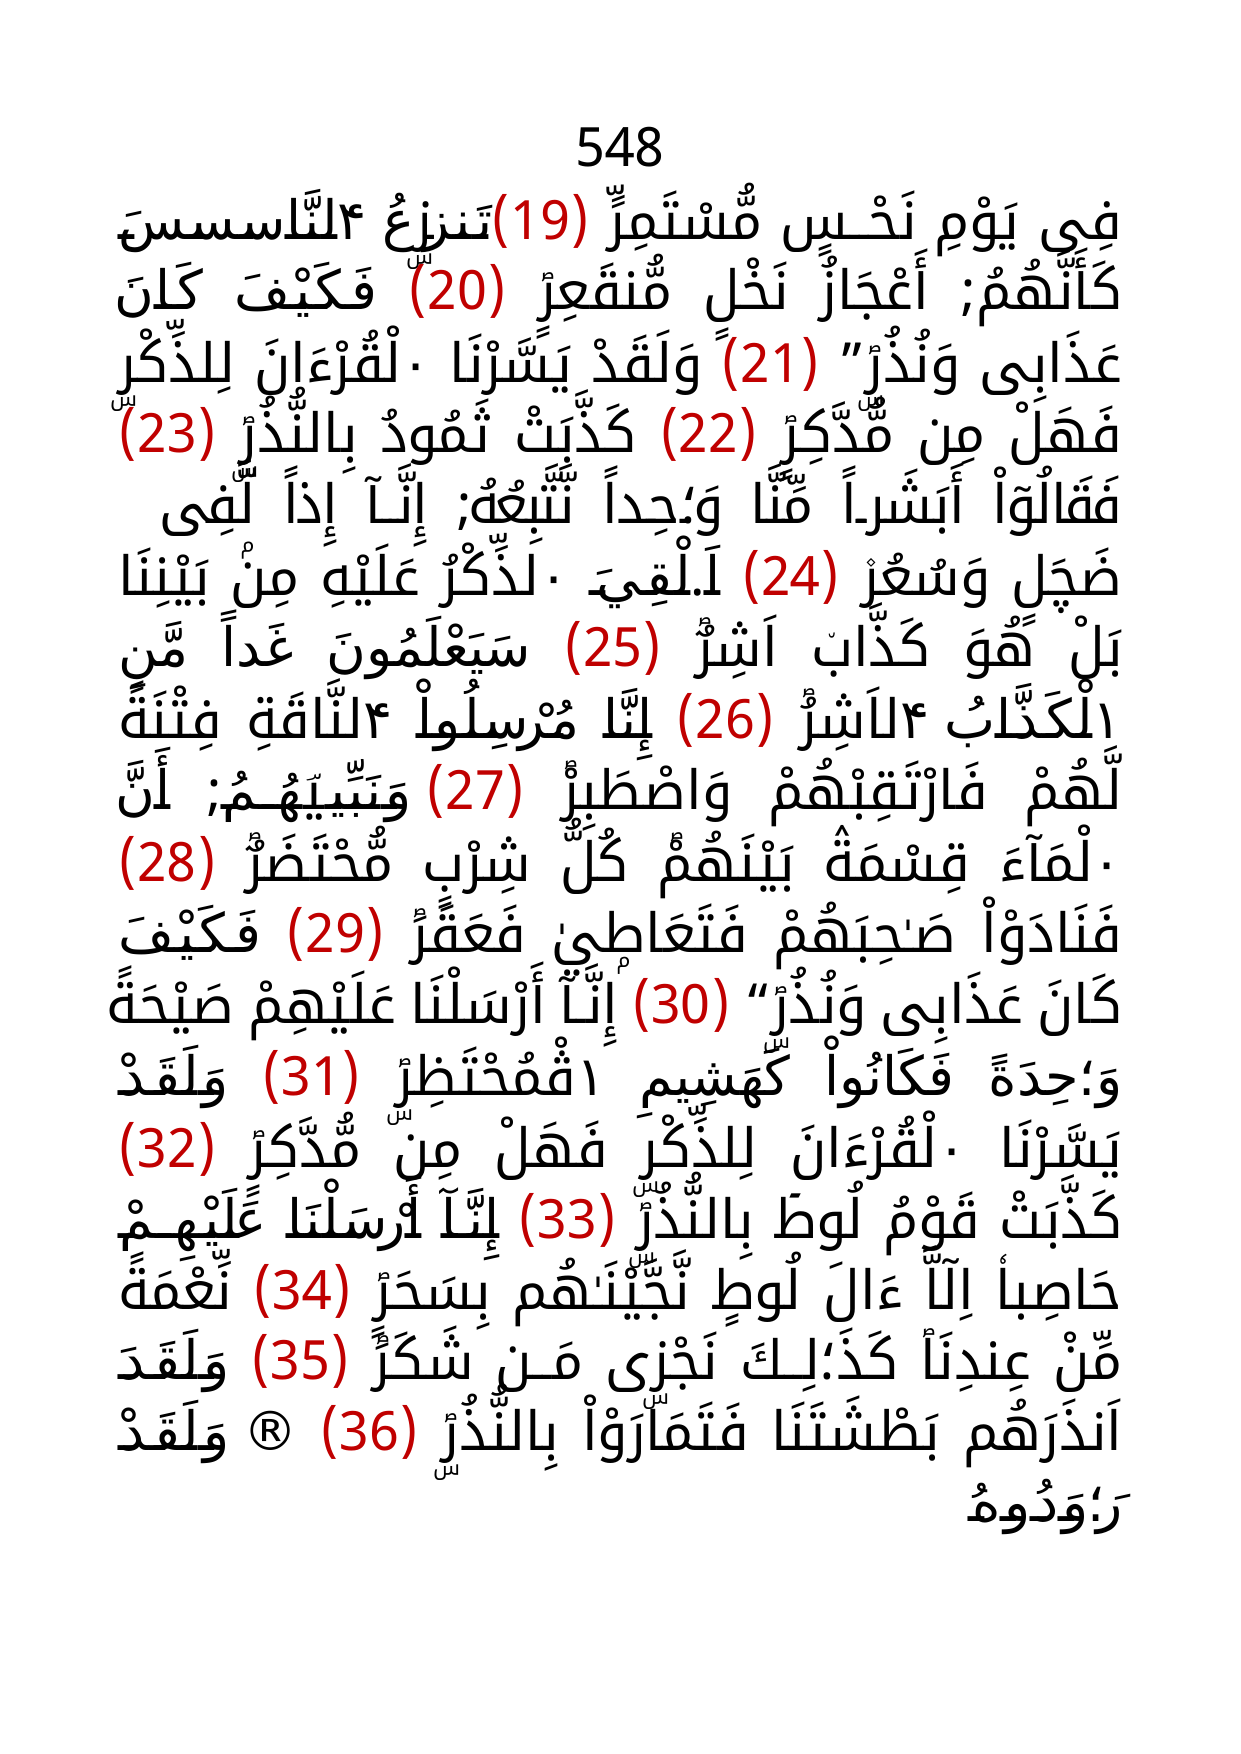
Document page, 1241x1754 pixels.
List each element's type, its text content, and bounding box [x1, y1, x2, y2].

text 548 [118, 118, 1122, 189]
text فِى يَوْمِ نَحْــسٍ مُّسْتَمِرٍّ (19) تَنزۣعُ ۴لنَّاسسسَ كَأَنَّهُمُ; أَعْجَازُ نَخْلٍ مُّنقَعِرٍؐ (20) فَكَيْفَ كَانَ عَذَابِى وَنُذُرۣؐ” (21) وَلَقَدْ يَسَّرْنَا ۰لْقُرْءَانَ لِلذِّكْرۣ فَهَلْ مِن مُّدَّكِرٍؐ (22) كَذَّبَتْ ثَمُودُ بِالنُّذُرۣؐ (23) فَقَالُوٓاْ أَبَشَراً مِّنَّا وَ؛حِداً نَّتَّبِعُهُ; إِنَّـآ إِذاً لَّفِى ضَچَلٍ وَسُعُر۫ (24) اَ.لْقِيَ ۰لذِّكْرُ عَلَيْهِ مِنۢ بَيْنِنَا بَلْ هُوَ كَذَّاب٘ اَشِرٌؐ (25) سَيَعْلَمُونَ غَداً مَّنِ ۱لْكَذَّابُ ۴لاَشِرُؐ (26) إِنَّا مُرْسِلُواْ ۴لنَّاقَةِ فِتْنَةً لَّهُمْ فَارْتَقِبْهُمْ وَاصْطَبِرْؐ (27) وَنَبِّيؔهُمُ; أَنَّ ۰لْمَآءَ قِسْمَةٛ بَيْنَهُمْؐ كُلُّ شِرْبٍ مُّحْتَضَرٌؐ (28) فَنَادَوْاْ صَـٰحِبَهُمْ فَتَعَاطۭيٰ فَعَقَرَؐ (29) فَكَيْفَ كَانَ عَذَابِى وَنُذُرۣؐ“ (30) إِنَّـآ أَرْسَلْنَا عَلَيْهِمْ صَيْحَةً وَ؛حِدَةً فَكَانُواْ كَهَشِيمِ ۱ڤْمُحْتَظِرۣؐ (31) وَلَقَدْ يَسَّرْنَا ۰لْقُرْءَانَ لِلذِّكْرۣ فَهَلْ مِن مُّدَّكِرٍؐ (32) كَذَّبَتْ قَوْمُ لُوطٙ بِالنُّذُرۣؐ (33) إِنَّـآ أَرْسَلْنَا عَلَيْهِمْ حَاصِباٗ اِلٓاَّ ءَالَ لُوطٍ نَّجَّيْنَـٰهُم بِسَحَرٍؐ (34) نِّعْمَةً مِّنْ عِندِنَاؐ كَذَ؛لِــكَ نَجْزۣى مَــن شَكَرَؐ (35) وَلَقَدَ اَنذَرَهُم بَطْشَتَنَا فَتَمَارَوْاْ بِالنُّذُرۣؐ (36) ® وَلَقَدْ رَ؛وَدُوهُ [118, 189, 1122, 1543]
